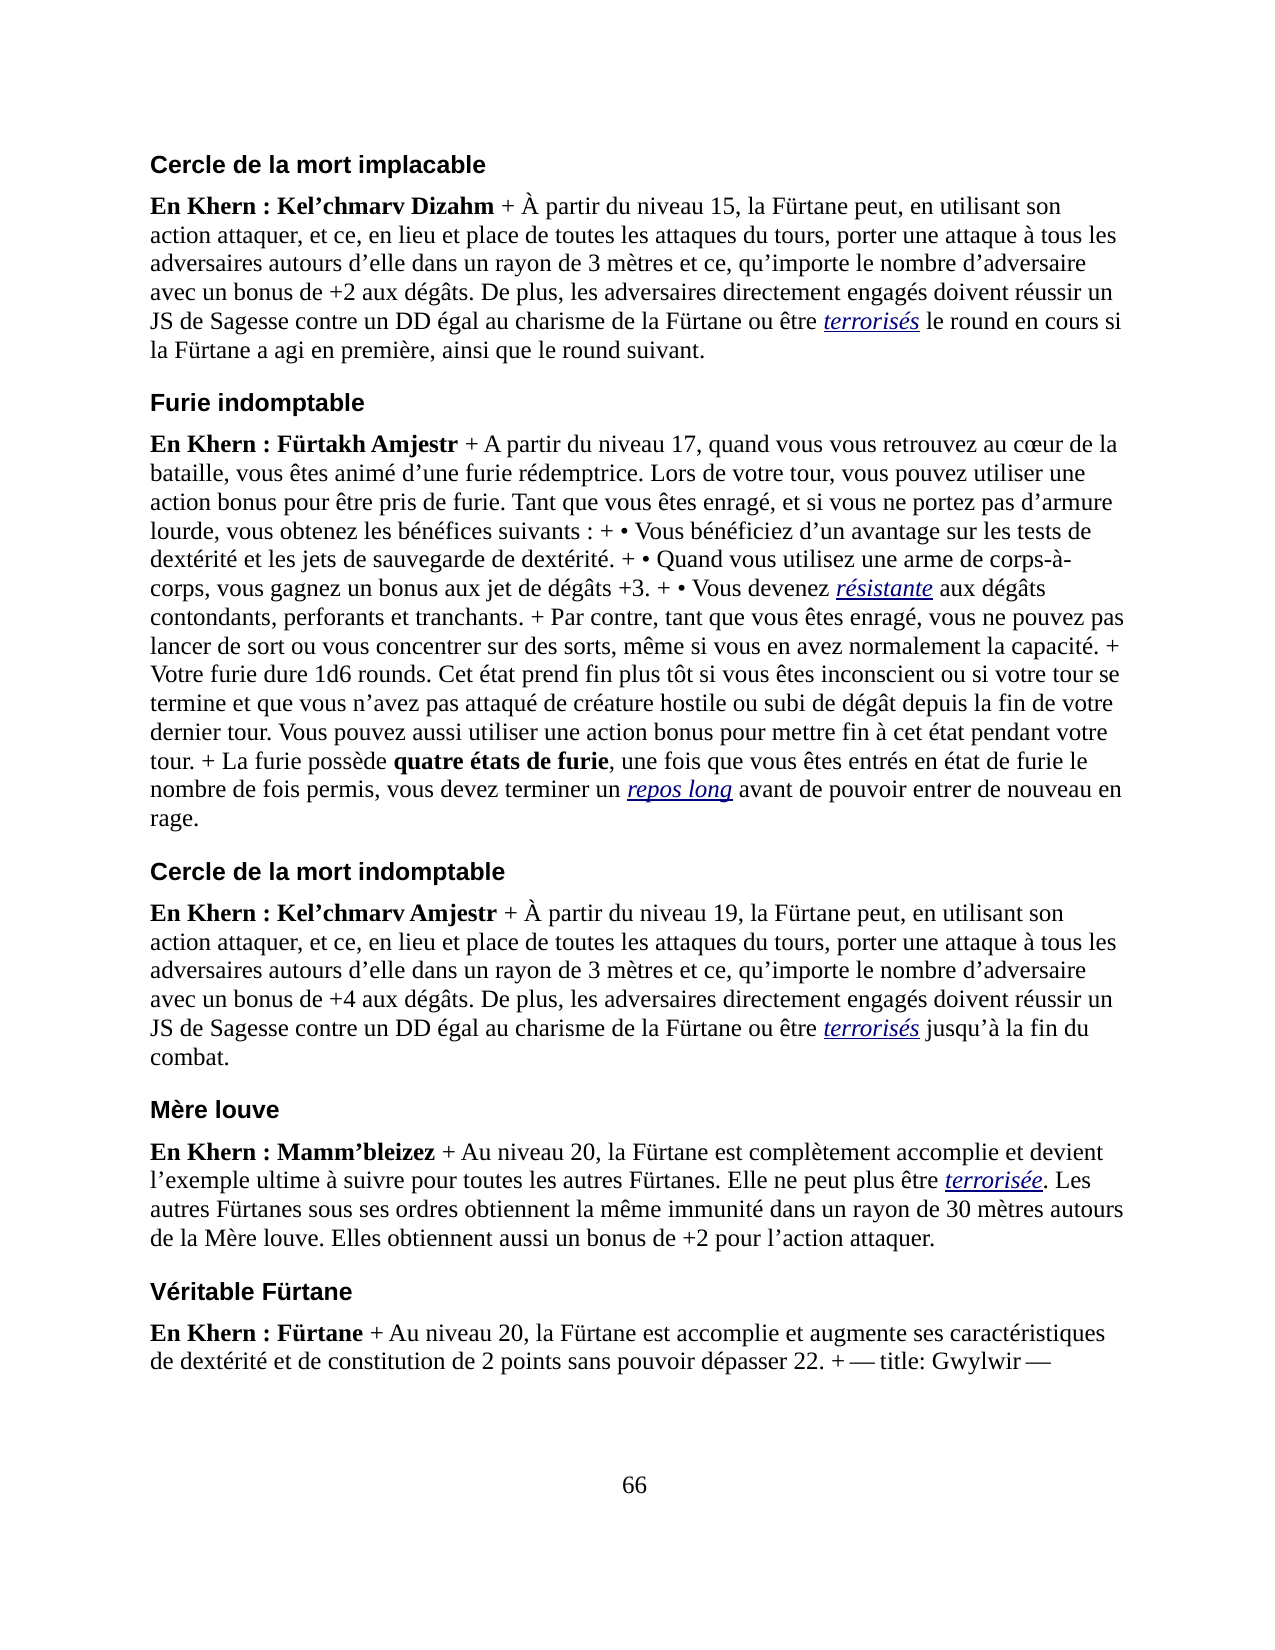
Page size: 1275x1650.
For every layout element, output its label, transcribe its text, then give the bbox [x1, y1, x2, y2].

subtitle Cercle de la mort indomptable [150, 857, 1125, 886]
subtitle Furie indomptable [150, 388, 1125, 417]
text En Khern : Kel’chmarv Dizahm + À partir du niveau 15, la Fürtane peut, en utilisant son action attaquer, et ce, en lieu et place de toutes les attaques du tours, porter une attaque à tous les adversaires autours d’elle dans un rayon de 3 mètres et ce, qu’importe le nombre d’adversaire avec un bonus de +2 aux dégâts. De plus, les adversaires directement engagés doivent réussir un JS de Sagesse contre un DD égal au charisme de la Fürtane ou être terrorisés le round en cours si la Fürtane a agi en première, ainsi que le round suivant. [150, 191, 1125, 363]
text En Khern : Fürtakh Amjestr + A partir du niveau 17, quand vous vous retrouvez au cœur de la bataille, vous êtes animé d’une furie rédemptrice. Lors de votre tour, vous pouvez utiliser une action bonus pour être pris de furie. Tant que vous êtes enragé, et si vous ne portez pas d’armure lourde, vous obtenez les bénéfices suivants : + • Vous bénéficiez d’un avantage sur les tests de dextérité et les jets de sauvegarde de dextérité. + • Quand vous utilisez une arme de corps-à-corps, vous gagnez un bonus aux jet de dégâts +3. + • Vous devenez résistante aux dégâts contondants, perforants et tranchants. + Par contre, tant que vous êtes enragé, vous ne pouvez pas lancer de sort ou vous concentrer sur des sorts, même si vous en avez normalement la capacité. + Votre furie dure 1d6 rounds. Cet état prend fin plus tôt si vous êtes inconscient ou si votre tour se termine et que vous n’avez pas attaqué de créature hostile ou subi de dégât depuis la fin de votre dernier tour. Vous pouvez aussi utiliser une action bonus pour mettre fin à cet état pendant votre tour. + La furie possède quatre états de furie, une fois que vous êtes entrés en état de furie le nombre de fois permis, vous devez terminer un repos long avant de pouvoir entrer de nouveau en rage. [150, 429, 1125, 832]
text En Khern : Mamm’bleizez + Au niveau 20, la Fürtane est complètement accomplie et devient l’exemple ultime à suivre pour toutes les autres Fürtanes. Elle ne peut plus être terrorisée. Les autres Fürtanes sous ses ordres obtiennent la même immunité dans un rayon de 30 mètres autours de la Mère louve. Elles obtiennent aussi un bonus de +2 pour l’action attaquer. [150, 1137, 1125, 1252]
subtitle Véritable Fürtane [150, 1277, 1125, 1305]
text En Khern : Fürtane + Au niveau 20, la Fürtane est accomplie et augmente ses caractéristiques de dextérité et de constitution de 2 points sans pouvoir dépasser 22. + — title: Gwylwir — [150, 1318, 1125, 1375]
subtitle Cercle de la mort implacable [150, 150, 1125, 178]
text En Khern : Kel’chmarv Amjestr + À partir du niveau 19, la Fürtane peut, en utilisant son action attaquer, et ce, en lieu et place de toutes les attaques du tours, porter une attaque à tous les adversaires autours d’elle dans un rayon de 3 mètres et ce, qu’importe le nombre d’adversaire avec un bonus de +4 aux dégâts. De plus, les adversaires directement engagés doivent réussir un JS de Sagesse contre un DD égal au charisme de la Fürtane ou être terrorisés jusqu’à la fin du combat. [150, 898, 1125, 1071]
subtitle Mère louve [150, 1096, 1125, 1124]
